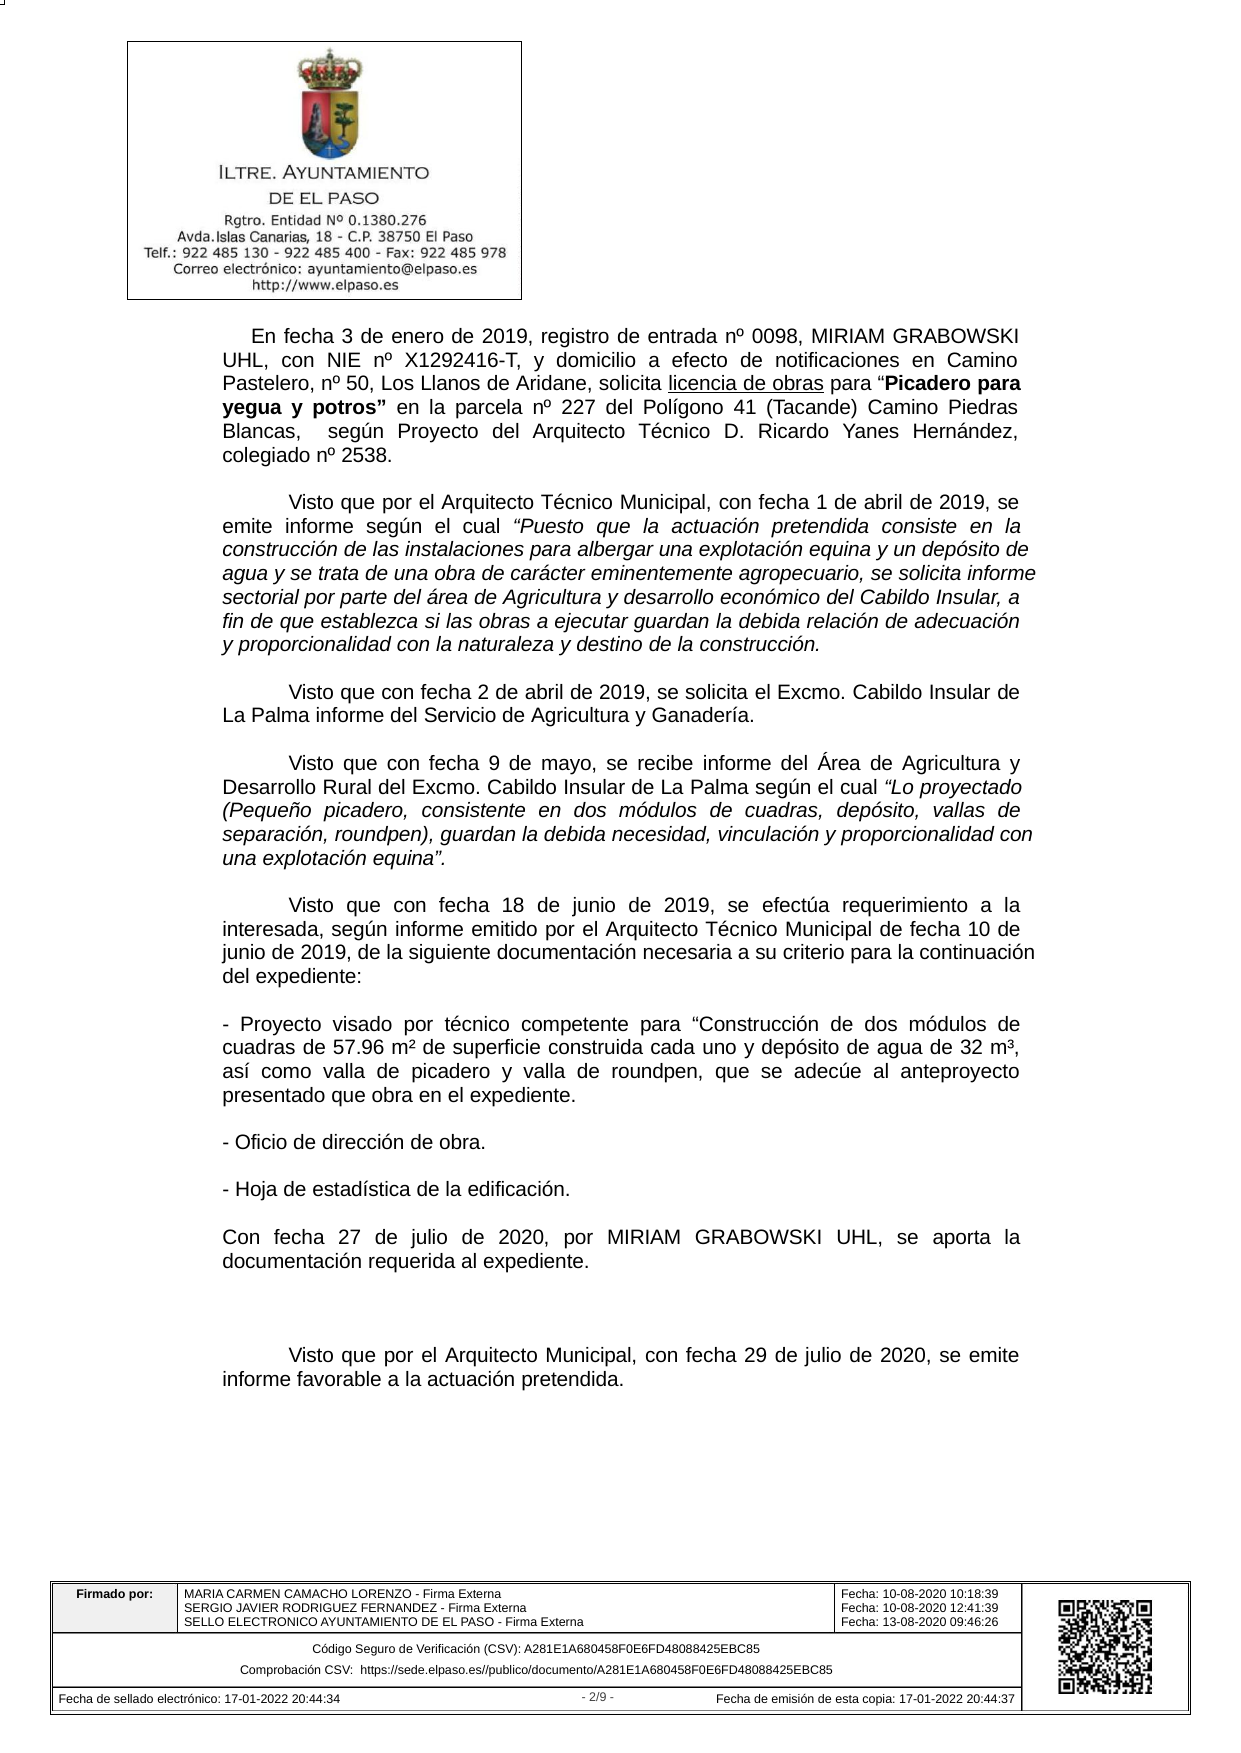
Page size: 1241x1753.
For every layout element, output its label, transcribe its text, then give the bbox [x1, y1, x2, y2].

text Fecha: 10-08-2020 10:18:39 [841, 1587, 1022, 1601]
text MARIA CARMEN CAMACHO LORENZO - Firma Externa [184, 1587, 613, 1601]
text - [222, 1012, 240, 1036]
text presentado que obra en el expediente. [222, 1084, 1043, 1107]
picture [51, 1582, 1190, 1714]
text Desarrollo Rural del Excmo. Cabildo Insular de La Palma según el cual “Lo proyectado [222, 776, 1044, 799]
text junio de 2019, de la siguiente documentación necesaria a su criterio para la continuación [222, 941, 1043, 964]
text así como valla de picadero y valla de roundpen, que se adecúe al anteproyecto [222, 1060, 1043, 1083]
text construcción de las instalaciones para albergar una explotación equina y un depósito de [222, 538, 1044, 562]
text Visto que con fecha 18 de junio de 2019, se efectúa requerimiento a la [288, 894, 1043, 917]
text Hoja de estadística de la edificación. [235, 1178, 594, 1201]
text Visto que por el Arquitecto Municipal, con fecha 29 de julio de 2020, se emite [288, 1344, 1044, 1367]
text sectorial por parte del área de Agricultura y desarrollo económico del Cabildo Insular, a [222, 586, 1044, 609]
text Fecha: 13-08-2020 09:46:26 [841, 1615, 1022, 1629]
text Código Seguro de Verificación (CSV): A281E1A680458F0E6FD48088425EBC85 [312, 1642, 859, 1656]
text del expediente: [222, 965, 1043, 988]
text fin de que establezca si las obras a ejecutar guardan la debida relación de adecuación [222, 610, 1044, 633]
text En fecha 3 de enero de 2019, registro de entrada nº 0098, MIRIAM GRABOWSKI [251, 325, 1044, 348]
text - 2/9 - [581, 1691, 633, 1705]
text Visto que con fecha 2 de abril de 2019, se solicita el Excmo. Cabildo Insular de [288, 681, 1043, 704]
text y proporcionalidad con la naturaleza y destino de la construcción. [222, 633, 1044, 657]
text Oficio de dirección de obra. [234, 1131, 511, 1154]
text - [222, 1178, 235, 1201]
text Fecha de emisión de esta copia: 17-01-2022 20:44:37 [716, 1692, 1040, 1706]
text Comprobación CSV: https://sede.elpaso.es//publico/documento/A281E1A680458F0E6FD48088425EBC85 [240, 1663, 859, 1677]
text Firmado por: [76, 1587, 172, 1601]
text emite informe según el cual “Puesto que la actuación pretendida consiste en la [222, 515, 1044, 538]
text colegiado nº 2538. [222, 444, 1044, 467]
text yegua y potros” en la parcela nº 227 del Polígono 41 (Tacande) Camino Piedras [222, 396, 1044, 419]
text Fecha de sellado electrónico: 17-01-2022 20:44:34 [58, 1692, 365, 1706]
text Fecha: 10-08-2020 12:41:39 [841, 1601, 1022, 1615]
text una explotación equina”. [222, 847, 1044, 870]
text documentación requerida al expediente. [222, 1249, 1043, 1273]
text - [222, 1131, 234, 1154]
text Pastelero, nº 50, Los Llanos de Aridane, solicita licencia de obras para “Picadero para [222, 372, 1044, 396]
text UHL, con NIE nº X1292416-T, y domicilio a efecto de notificaciones en Camino [222, 349, 1044, 372]
text Blancas, según Proyecto del Arquitecto Técnico D. Ricardo Yanes Hernández, [222, 420, 1044, 443]
text agua y se trata de una obra de carácter eminentemente agropecuario, se solicita informe [222, 562, 1044, 585]
text Proyecto visado por técnico competente para “Construcción de dos módulos de [240, 1012, 1043, 1036]
text La Palma informe del Servicio de Agricultura y Ganadería. [222, 704, 1043, 727]
text interesada, según informe emitido por el Arquitecto Técnico Municipal de fecha 10 de [222, 918, 1043, 941]
text SELLO ELECTRONICO AYUNTAMIENTO DE EL PASO - Firma Externa [184, 1615, 613, 1629]
text (Pequeño picadero, consistente en dos módulos de cuadras, depósito, vallas de [222, 799, 1044, 822]
text separación, roundpen), guardan la debida necesidad, vinculación y proporcionalidad con [222, 823, 1044, 846]
text Visto que con fecha 9 de mayo, se recibe informe del Área de Agricultura y [288, 752, 1044, 775]
text cuadras de 57.96 m² de superficie construida cada uno y depósito de agua de 32 m³, [222, 1036, 1043, 1059]
picture [128, 42, 521, 299]
text Visto que por el Arquitecto Técnico Municipal, con fecha 1 de abril de 2019, se [288, 491, 1044, 514]
text informe favorable a la actuación pretendida. [222, 1368, 1044, 1391]
text SERGIO JAVIER RODRIGUEZ FERNANDEZ - Firma Externa [184, 1601, 613, 1615]
text Con fecha 27 de julio de 2020, por MIRIAM GRABOWSKI UHL, se aporta la [222, 1226, 1043, 1249]
